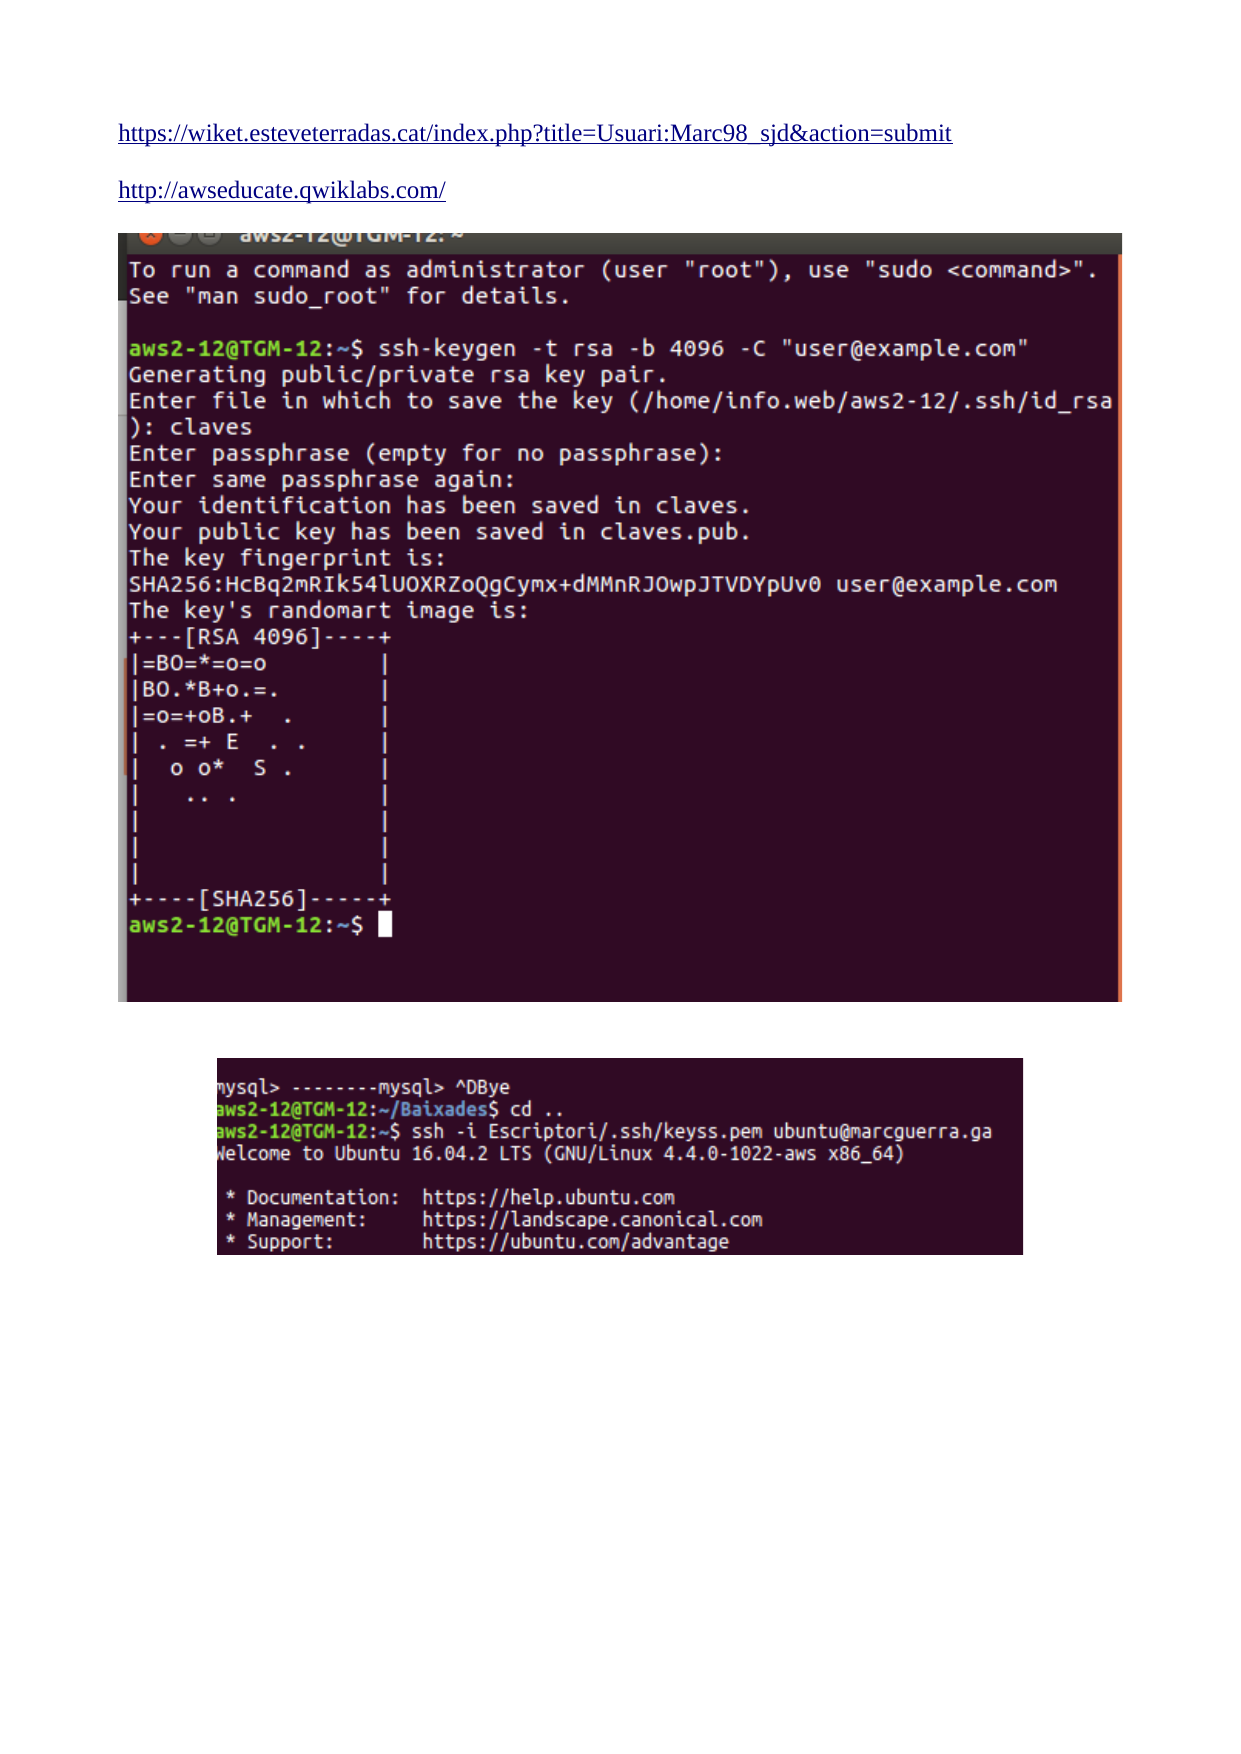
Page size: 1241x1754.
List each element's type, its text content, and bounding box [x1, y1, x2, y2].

picture [118, 233, 1123, 1002]
text https://wiket.esteveterradas.cat/index.php?title=Usuari:Marc98_sjd&action=submit [118, 118, 1122, 147]
text http://awseducate.qwiklabs.com/ [118, 176, 1122, 204]
picture [217, 1058, 1024, 1255]
